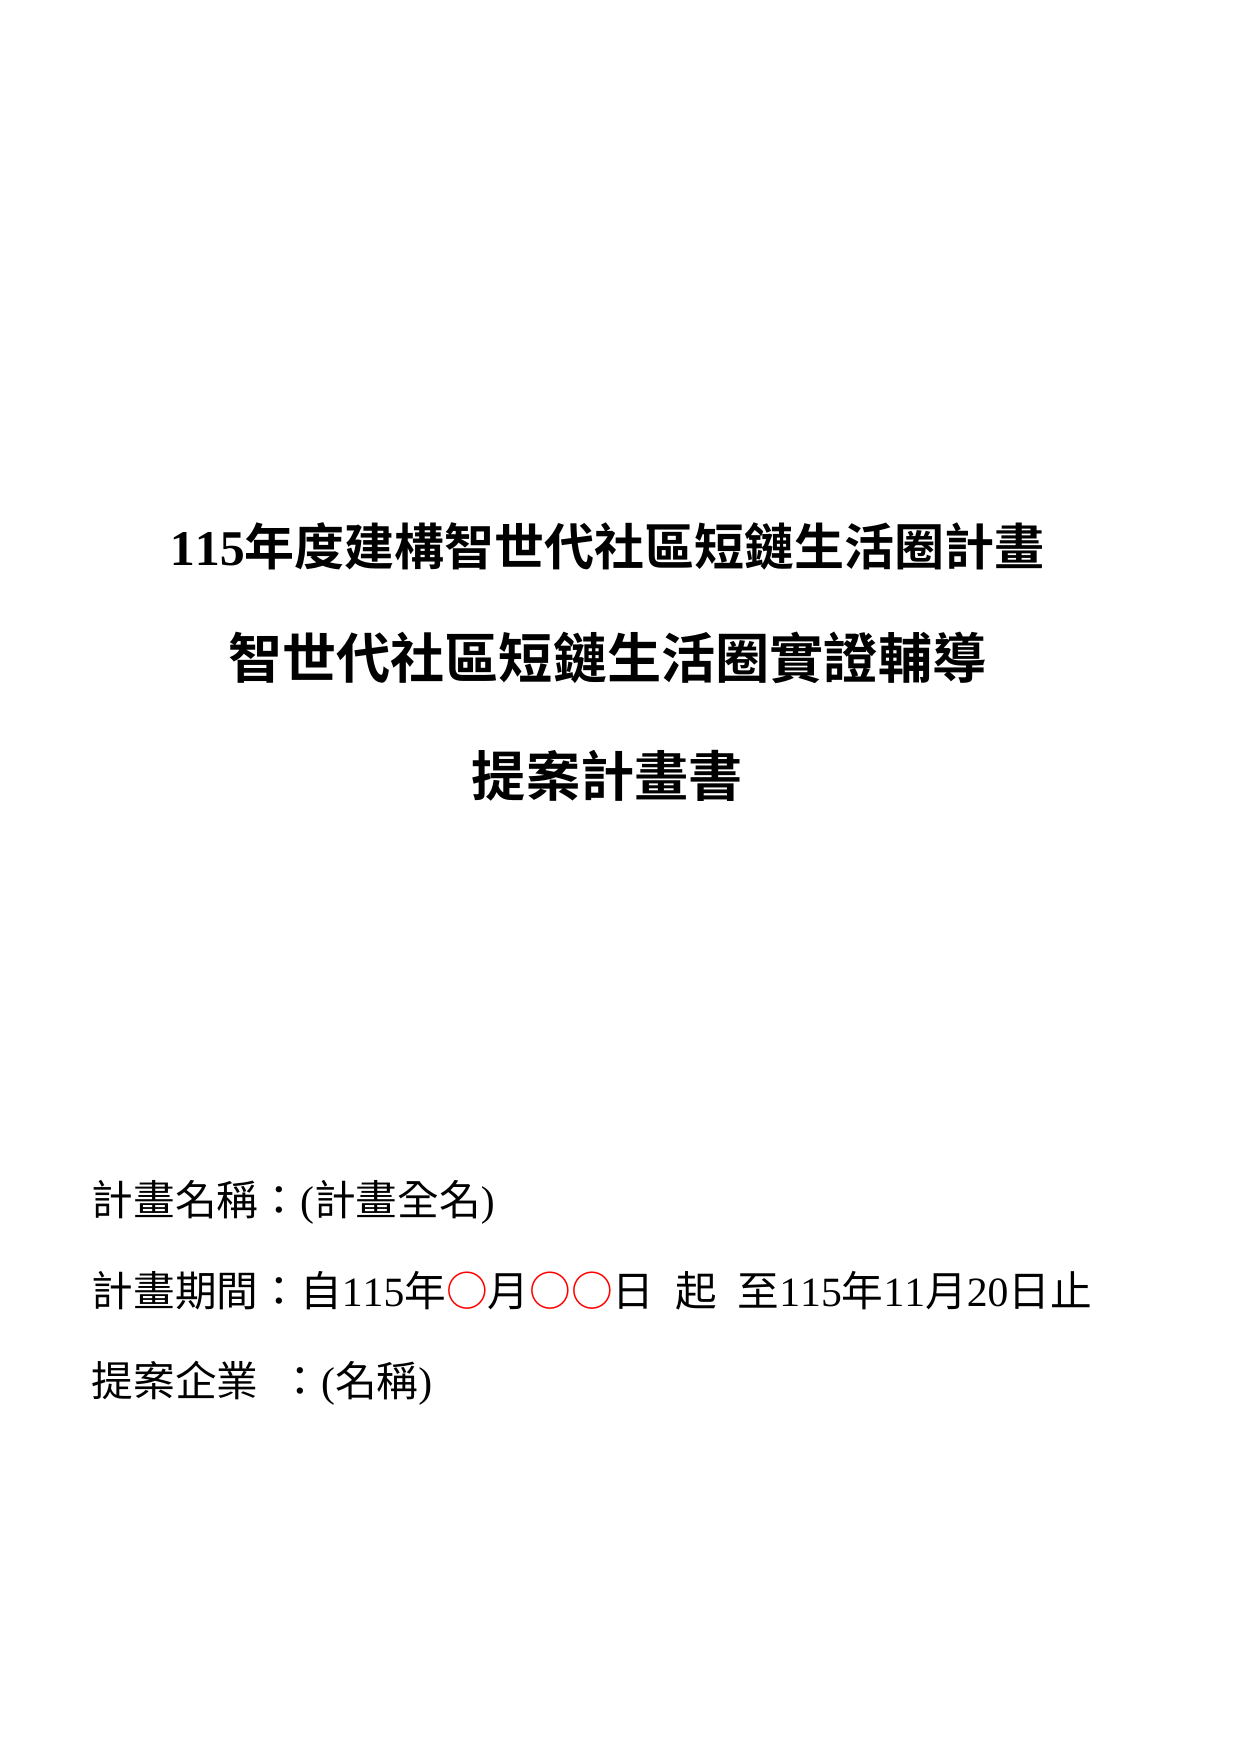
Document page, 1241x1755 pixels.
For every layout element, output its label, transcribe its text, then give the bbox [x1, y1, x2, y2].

text 提案企業 ：(名稱) [92, 1348, 1122, 1409]
text 計畫名稱：(計畫全名) [92, 1167, 1122, 1228]
text 計畫期間：自115年○月○○日 起 至115年11月20日止 [92, 1258, 1122, 1318]
text 115年度建構智世代社區短鏈生活圈計畫 [92, 507, 1122, 580]
text 智世代社區短鏈生活圈實證輔導 [92, 616, 1122, 694]
text 提案計畫書 [92, 734, 1122, 812]
